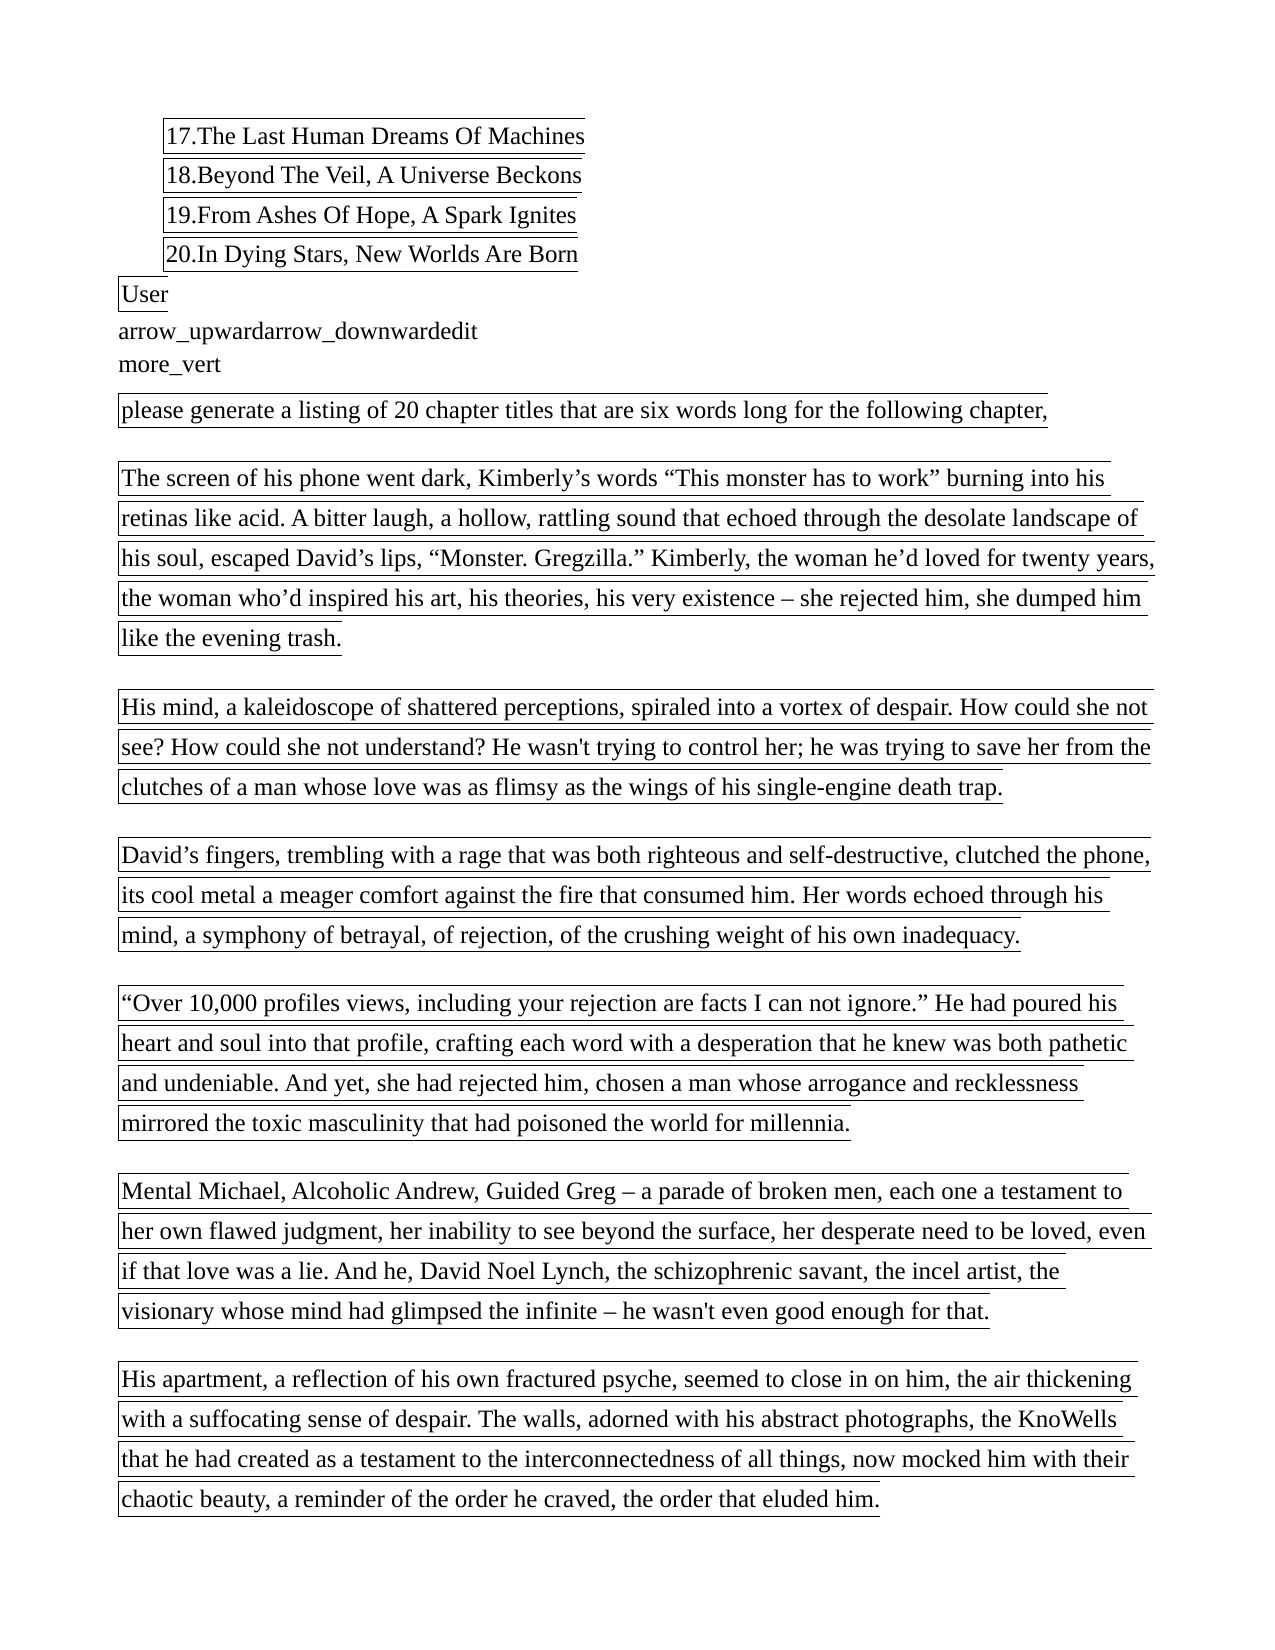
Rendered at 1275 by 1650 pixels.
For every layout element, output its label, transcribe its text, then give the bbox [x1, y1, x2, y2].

text His apartment, a reflection of his own fractured psyche, seemed to close in on him, the air thickening with a suffocating sense of despair. The walls, adorned with his abstract photographs, the KnoWells that he had created as a testament to the interconnectedness of all things, now mocked him with their chaotic beauty, a reminder of the order he craved, the order that eluded him. [118, 1361, 1157, 1516]
list Beyond The Veil, A Universe Beckons [164, 158, 1157, 192]
text please generate a listing of 20 chapter titles that are six words long for the following chapter, [118, 392, 1157, 427]
list From Ashes Of Hope, A Spark Ignites [164, 197, 1157, 232]
list In Dying Stars, New Worlds Are Born [164, 237, 1157, 271]
text Mental Michael, Alcoholic Andrew, Guided Greg – a parade of broken men, each one a testament to her own flawed judgment, her inability to see beyond the surface, her desperate need to be loved, even if that love was a lie. And he, David Noel Lynch, the schizophrenic savant, the incel artist, the visionary whose mind had glimpsed the infinite – he wasn't even good enough for that. [118, 1173, 1157, 1328]
text User [119, 276, 1157, 311]
text David’s fingers, trembling with a rage that was both righteous and self-destructive, clutched the phone, its cool metal a meager comfort against the fire that consumed him. Her words echoed through his mind, a symphony of betrayal, of rejection, of the crushing weight of his own inadequacy. [118, 837, 1157, 952]
text His mind, a kaleidoscope of shattered perceptions, spiraled into a vortex of despair. How could she not see? How could she not understand? He wasn't trying to control her; he was trying to save her from the clutches of a man whose love was as flimsy as the wings of his single-engine death trap. [118, 689, 1157, 803]
text arrow_upwardarrow_downwardedit [118, 316, 1157, 345]
text more_vert [118, 349, 1157, 378]
list The Last Human Dreams Of Machines [164, 118, 1157, 153]
text The screen of his phone went dark, Kimberly’s words “This monster has to work” burning into his retinas like acid. A bitter laugh, a hollow, rattling sound that echoed through the desolate landscape of his soul, escaped David’s lips, “Monster. Gregzilla.” Kimberly, the woman he’d loved for twenty years, the woman who’d inspired his art, his theories, his very existence – she rejected him, she dumped him like the evening trash. [118, 461, 1157, 655]
text “Over 10,000 profiles views, including your rejection are facts I can not ignore.” He had poured his heart and soul into that profile, crafting each word with a desperation that he knew was both pathetic and undeniable. And yet, she had rejected him, chosen a man whose arrogance and recklessness mirrored the toxic masculinity that had poisoned the world for millennia. [118, 985, 1157, 1140]
